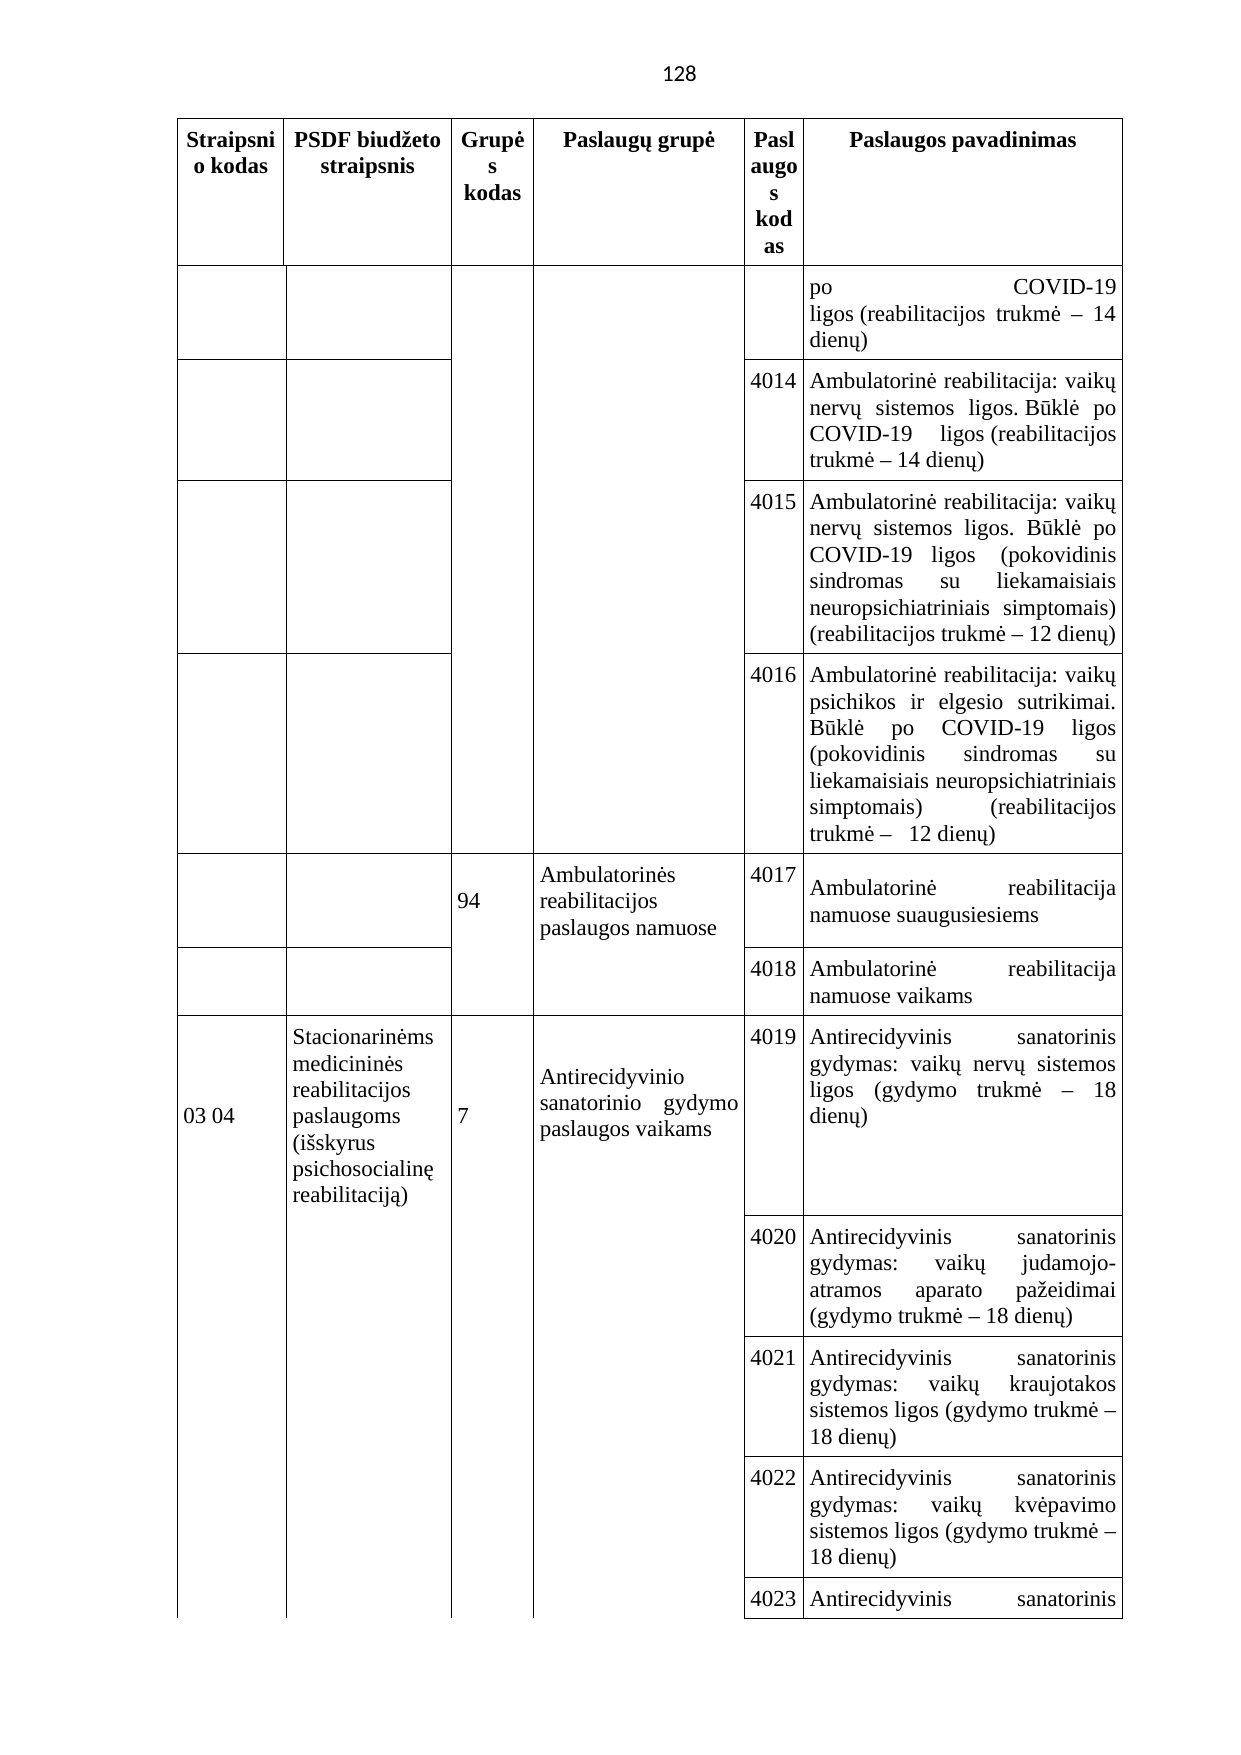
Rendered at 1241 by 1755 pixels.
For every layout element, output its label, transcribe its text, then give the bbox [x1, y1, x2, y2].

table_cell [178, 1456, 286, 1577]
table_cell Antirecidyvinis sanatorinis [804, 1578, 1122, 1618]
table_cell [178, 1577, 286, 1618]
table_cell 4015 [745, 481, 803, 653]
table_cell [287, 1336, 451, 1456]
table_cell [287, 266, 451, 359]
table_cell [534, 359, 744, 480]
table_cell [534, 1456, 744, 1577]
table_cell [287, 1215, 451, 1336]
table_cell [452, 1215, 533, 1336]
table_cell [287, 1456, 451, 1577]
table_cell [452, 1336, 533, 1456]
table_cell 4017 [745, 854, 803, 947]
table_cell Antirecidyvinis sanatorinis gydymas: vaikų kvėpavimo sistemos ligos (gydymo trukmė – 18 dienų) [804, 1457, 1122, 1577]
table_cell [178, 481, 286, 653]
table_header Grupės kodas [452, 119, 533, 265]
table_cell [178, 654, 286, 853]
table_cell [452, 1577, 533, 1618]
table_cell [534, 947, 744, 1015]
table_cell [534, 653, 744, 853]
table_cell [287, 654, 451, 853]
table_cell 4018 [745, 948, 803, 1015]
table_cell [452, 359, 533, 480]
table_cell [287, 948, 451, 1015]
table_header Paslaugų grupė [534, 119, 744, 265]
table_cell Ambulatorinė reabilitacija: vaikų nervų sistemos ligos. Būklė po COVID-19 ligos (pokovidinis sindromas su liekamaisiais neuropsichiatriniais simptomais) (reabilitacijos trukmė – 12 dienų) [804, 481, 1122, 653]
table_cell 4019 [745, 1016, 803, 1215]
table_cell Antirecidyvinis sanatorinis gydymas: vaikų nervų sistemos ligos (gydymo trukmė – 18 dienų) [804, 1016, 1122, 1215]
table_cell [534, 480, 744, 653]
table_cell [452, 266, 533, 359]
table_cell Antirecidyvinis sanatorinis gydymas: vaikų judamojo-atramos aparato pažeidimai (gydymo trukmė – 18 dienų) [804, 1216, 1122, 1336]
table_cell 4014 [745, 360, 803, 480]
table_header PSDF biudžeto straipsnis [284, 119, 451, 265]
table_cell Ambulatorinė reabilitacija: vaikų psichikos ir elgesio sutrikimai. Būklė po COVID-19 ligos (pokovidinis sindromas su liekamaisiais neuropsichiatriniais simptomais) (reabilitacijos trukmė – 12 dienų) [804, 654, 1122, 853]
table_header Paslaugos pavadinimas [804, 119, 1122, 265]
table_cell [178, 1215, 286, 1336]
table_cell [178, 360, 286, 480]
table_cell 4022 [745, 1457, 803, 1577]
table_cell Stacionarinėms medicininės reabilitacijos paslaugoms (išskyrus psichosocialinę reabilitaciją) [287, 1016, 451, 1215]
table_cell [287, 360, 451, 480]
table_cell [287, 1577, 451, 1618]
table_cell [534, 1215, 744, 1336]
table_cell 03 04 [178, 1016, 286, 1215]
table_cell [452, 480, 533, 653]
table_header Straipsnio kodas [178, 119, 283, 265]
table_cell [452, 1456, 533, 1577]
table_cell Ambulatorinė reabilitacija: vaikų nervų sistemos ligos. Būklė po COVID-19 ligos (reabilitacijos trukmė – 14 dienų) [804, 360, 1122, 480]
table_cell Ambulatorinė reabilitacija namuose suaugusiesiems [804, 854, 1122, 947]
table_cell 4021 [745, 1337, 803, 1456]
table_cell [178, 266, 286, 359]
table_cell Antirecidyvinis sanatorinis gydymas: vaikų kraujotakos sistemos ligos (gydymo trukmė – 18 dienų) [804, 1337, 1122, 1456]
table_cell [178, 948, 286, 1015]
table_cell Ambulatorinė reabilitacija namuose vaikams [804, 948, 1122, 1015]
table_cell [287, 481, 451, 653]
table_cell [534, 266, 744, 359]
table_cell 7 [452, 1016, 533, 1215]
table_cell [178, 1336, 286, 1456]
table_cell Ambulatorinės reabilitacijos paslaugos namuose [534, 854, 744, 947]
table_header Paslaugos kodas [745, 119, 803, 265]
table_cell 94 [452, 854, 533, 947]
table_cell Antirecidyvinio sanatorinio gydymo paslaugos vaikams [534, 1016, 744, 1215]
table_cell [452, 653, 533, 853]
table_cell [178, 854, 286, 947]
table_cell 4016 [745, 654, 803, 853]
table_cell [452, 947, 533, 1015]
table_cell [534, 1577, 744, 1618]
table_cell [534, 1336, 744, 1456]
table_cell 4023 [745, 1578, 803, 1618]
table_cell [745, 266, 803, 359]
table_cell [287, 854, 451, 947]
table_cell po COVID-19 ligos (reabilitacijos trukmė – 14 dienų) [804, 266, 1122, 359]
table_cell 4020 [745, 1216, 803, 1336]
